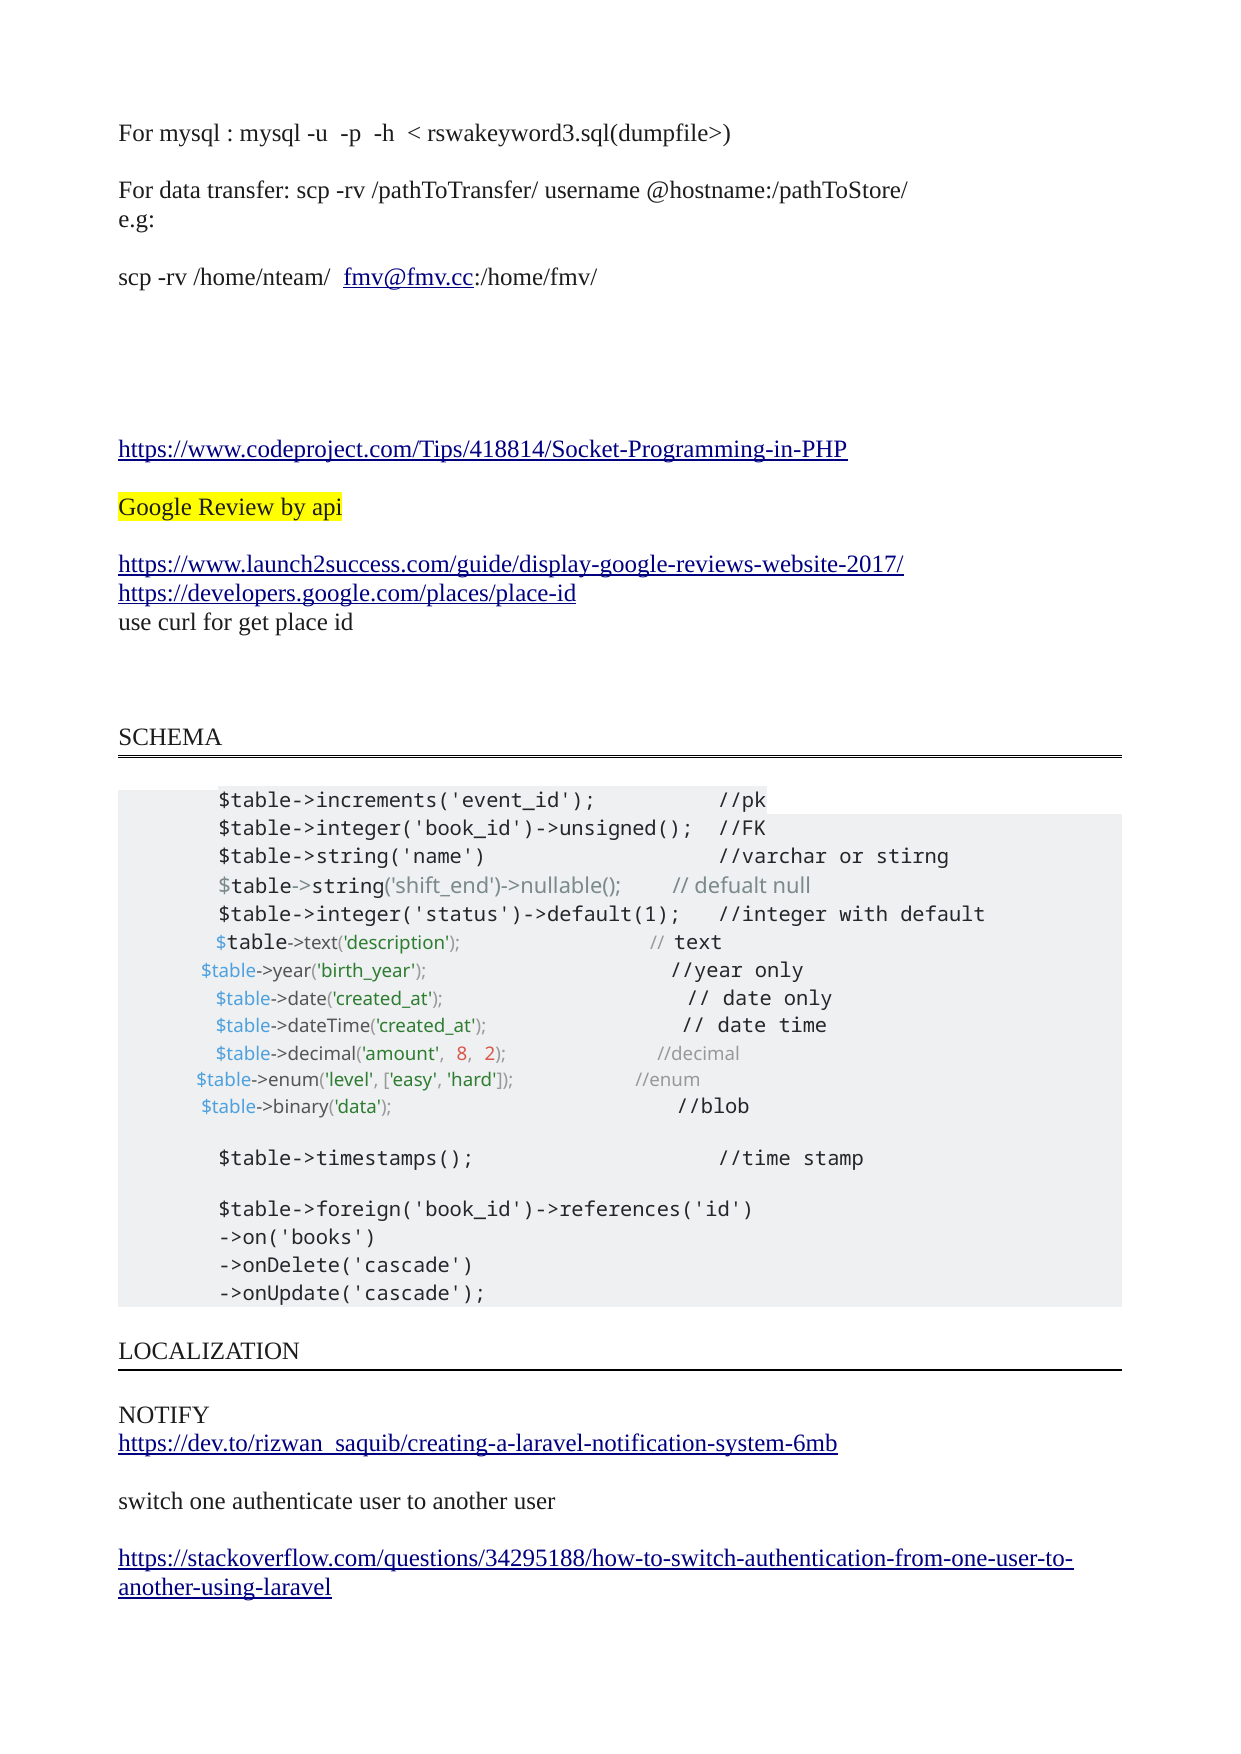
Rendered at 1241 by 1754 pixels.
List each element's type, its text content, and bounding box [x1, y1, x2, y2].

text $table->string('shift_end')->nullable(); // defualt null [118, 870, 1122, 900]
text https://developers.google.com/places/place-id [118, 578, 1122, 607]
text switch one authenticate user to another user [118, 1486, 1122, 1515]
text ->onDelete('cascade') [118, 1251, 1122, 1279]
text For mysql : mysql -u -p -h < rswakeyword3.sql(dumpfile>) [118, 118, 1122, 147]
text SCHEMA [118, 722, 1122, 755]
text https://stackoverflow.com/questions/34295188/how-to-switch-authentication-from-one-user-to-another-using-laravel [118, 1543, 1122, 1601]
text $table->enum('level', ['easy', 'hard']); //enum [118, 1066, 1122, 1092]
text $table->binary('data'); //blob [118, 1092, 1122, 1119]
text e.g: [118, 204, 1122, 233]
text $table->integer('status')->default(1); //integer with default [118, 900, 1122, 928]
text $table->text('description'); // text [118, 928, 1122, 956]
text $table->year('birth_year'); //year only [118, 956, 1122, 983]
text $table->timestamps(); //time stamp [118, 1143, 1122, 1171]
text ->on('books') [118, 1223, 1122, 1251]
text LOCALIZATION [118, 1336, 1122, 1369]
text ->onUpdate('cascade'); [118, 1279, 1122, 1307]
text $table->date('created_at'); // date only [118, 983, 1122, 1011]
text https://www.codeproject.com/Tips/418814/Socket-Programming-in-PHP [118, 434, 1122, 463]
text $table->foreign('book_id')->references('id') [118, 1195, 1122, 1223]
text scp -rv /home/nteam/ fmv@fmv.cc:/home/fmv/ [118, 262, 1122, 291]
text For data transfer: scp -rv /pathToTransfer/ username @hostname:/pathToStore/ [118, 176, 1122, 204]
text https://www.launch2success.com/guide/display-google-reviews-website-2017/ [118, 549, 1122, 578]
text $table->integer('book_id')->unsigned(); //FK [118, 814, 1122, 842]
text NOTIFY [118, 1400, 1122, 1428]
text Google Review by api [118, 492, 1122, 521]
text https://dev.to/rizwan_saquib/creating-a-laravel-notification-system-6mb [118, 1428, 1122, 1457]
text $table->increments('event_id'); //pk [118, 786, 1122, 814]
text $table->dateTime('created_at'); // date time [118, 1011, 1122, 1039]
text use curl for get place id [118, 607, 1122, 636]
text $table->decimal('amount', 8, 2); //decimal [118, 1039, 1122, 1066]
text $table->string('name') //varchar or stirng [118, 842, 1122, 870]
